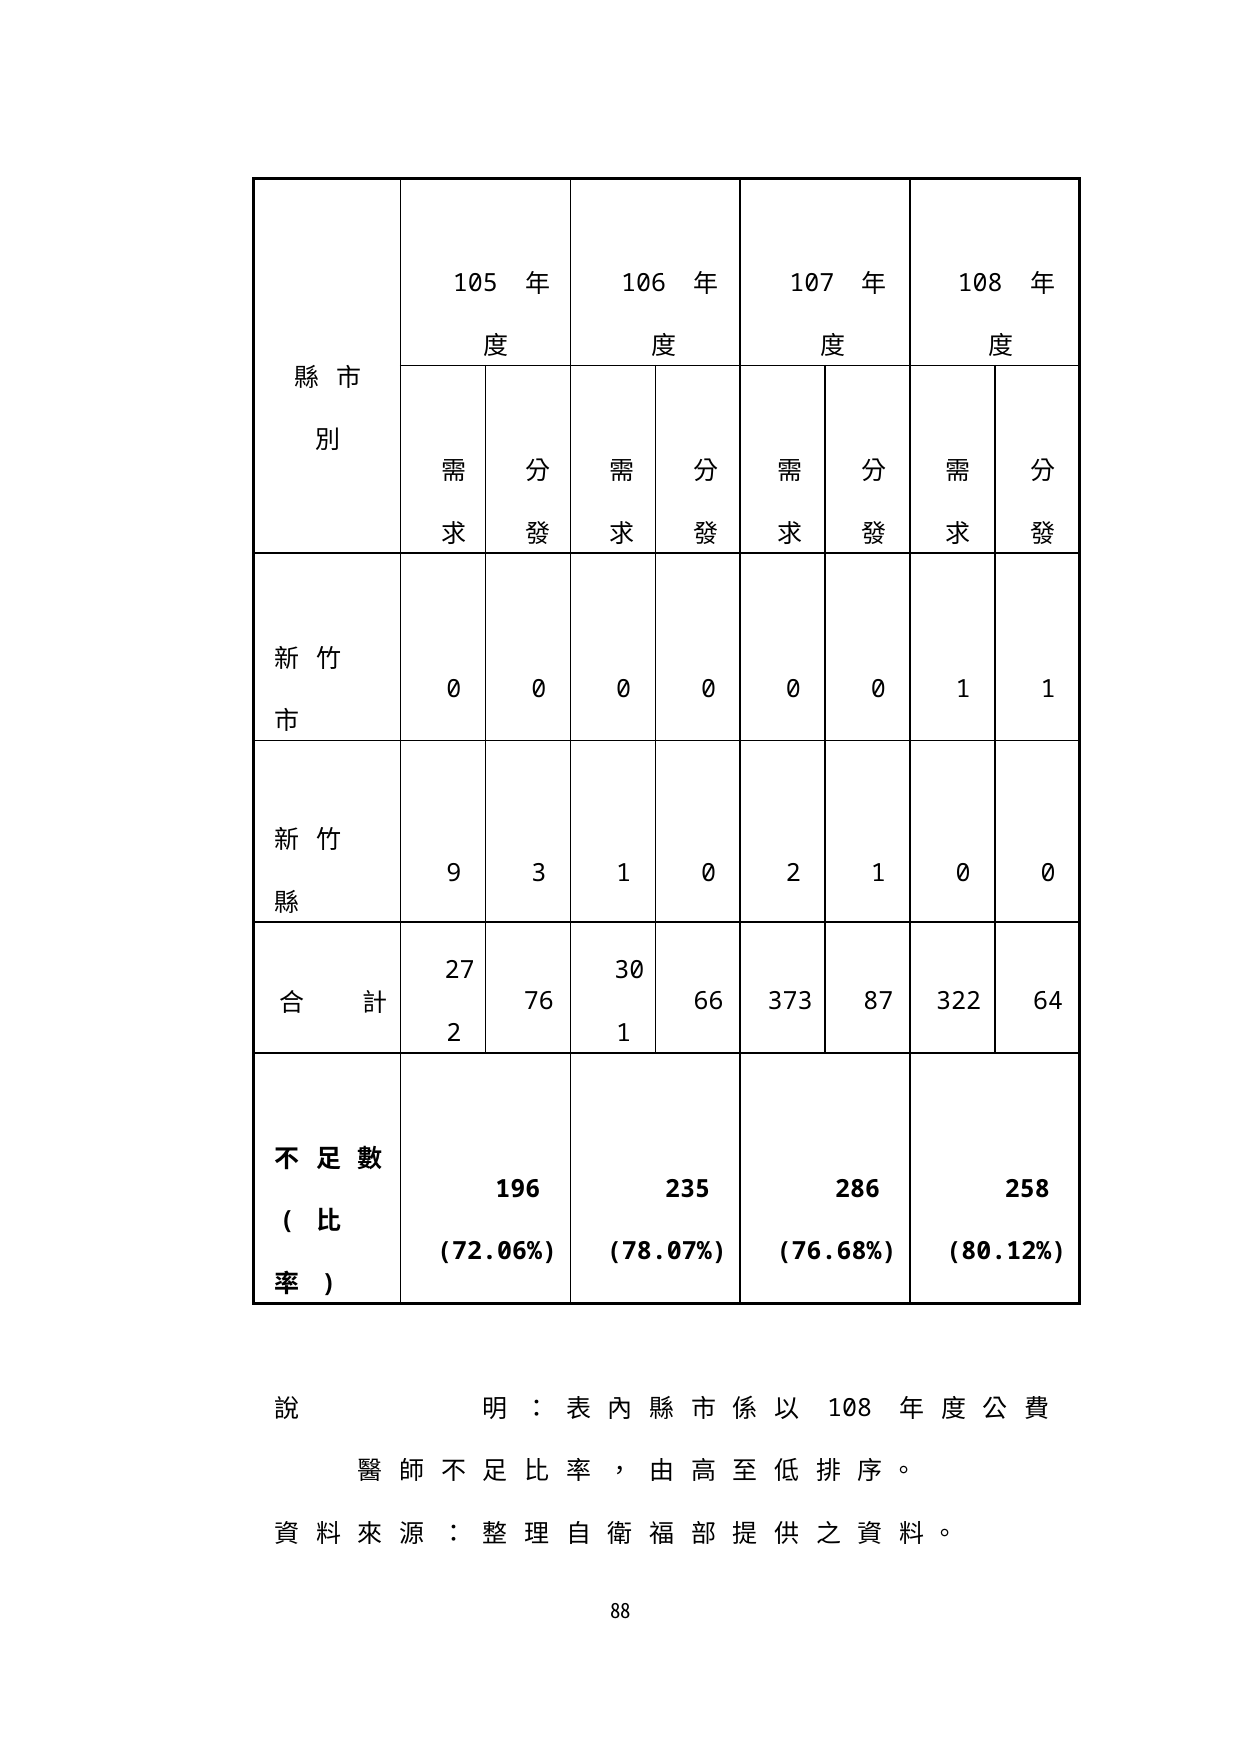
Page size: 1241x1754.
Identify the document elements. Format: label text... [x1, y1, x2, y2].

table_cell 需求 [401, 366, 485, 552]
table_cell 需求 [911, 366, 994, 552]
table_cell 0 [826, 554, 909, 740]
table_cell 322 [911, 923, 994, 1052]
table_cell 235 (78.07%) [571, 1054, 739, 1302]
table_cell 76 [486, 923, 570, 1052]
table_cell 1 [826, 741, 909, 921]
table_cell 分發 [826, 366, 909, 552]
table_header 108年度 [911, 180, 1078, 365]
text 資料來源：整理自衛福部提供之資料。 [244, 1490, 1060, 1552]
table_cell 不足數 (比率) [255, 1054, 400, 1302]
table_cell 1 [996, 554, 1078, 740]
table_cell 新竹縣 [255, 741, 400, 921]
table_cell 0 [996, 741, 1078, 921]
table_cell 0 [486, 554, 570, 740]
table_cell 分發 [656, 366, 739, 552]
table_header 縣市別 [255, 180, 400, 552]
table_cell 2 [741, 741, 824, 921]
table_cell 0 [571, 554, 655, 740]
table_cell 286 (76.68%) [741, 1054, 909, 1302]
table_cell 分發 [486, 366, 570, 552]
table_cell 9 [401, 741, 485, 921]
table_cell 0 [911, 741, 994, 921]
table_cell 196 (72.06%) [401, 1054, 570, 1302]
table_cell 301 [571, 923, 655, 1052]
table_cell 1 [911, 554, 994, 740]
table_cell 87 [826, 923, 909, 1052]
text 說 明：表內縣市係以108年度公費醫師不足比率，由高至低排序。 [244, 1365, 1060, 1490]
table_cell 3 [486, 741, 570, 921]
table_cell 272 [401, 923, 485, 1052]
table_cell 分發 [996, 366, 1078, 552]
table_cell 373 [741, 923, 824, 1052]
table_cell 合 計 [255, 923, 400, 1052]
table_cell 1 [571, 741, 655, 921]
table_cell 258 (80.12%) [911, 1054, 1078, 1302]
table_cell 0 [401, 554, 485, 740]
table_cell 0 [741, 554, 824, 740]
table_cell 66 [656, 923, 739, 1052]
table_cell 需求 [571, 366, 655, 552]
table_cell 0 [656, 554, 739, 740]
table_cell 64 [996, 923, 1078, 1052]
table_cell 0 [656, 741, 739, 921]
table_header 107年度 [741, 180, 909, 365]
table_cell 新竹市 [255, 554, 400, 740]
table_header 105年度 [401, 180, 570, 365]
table_cell 需求 [741, 366, 824, 552]
table_header 106年度 [571, 180, 739, 365]
